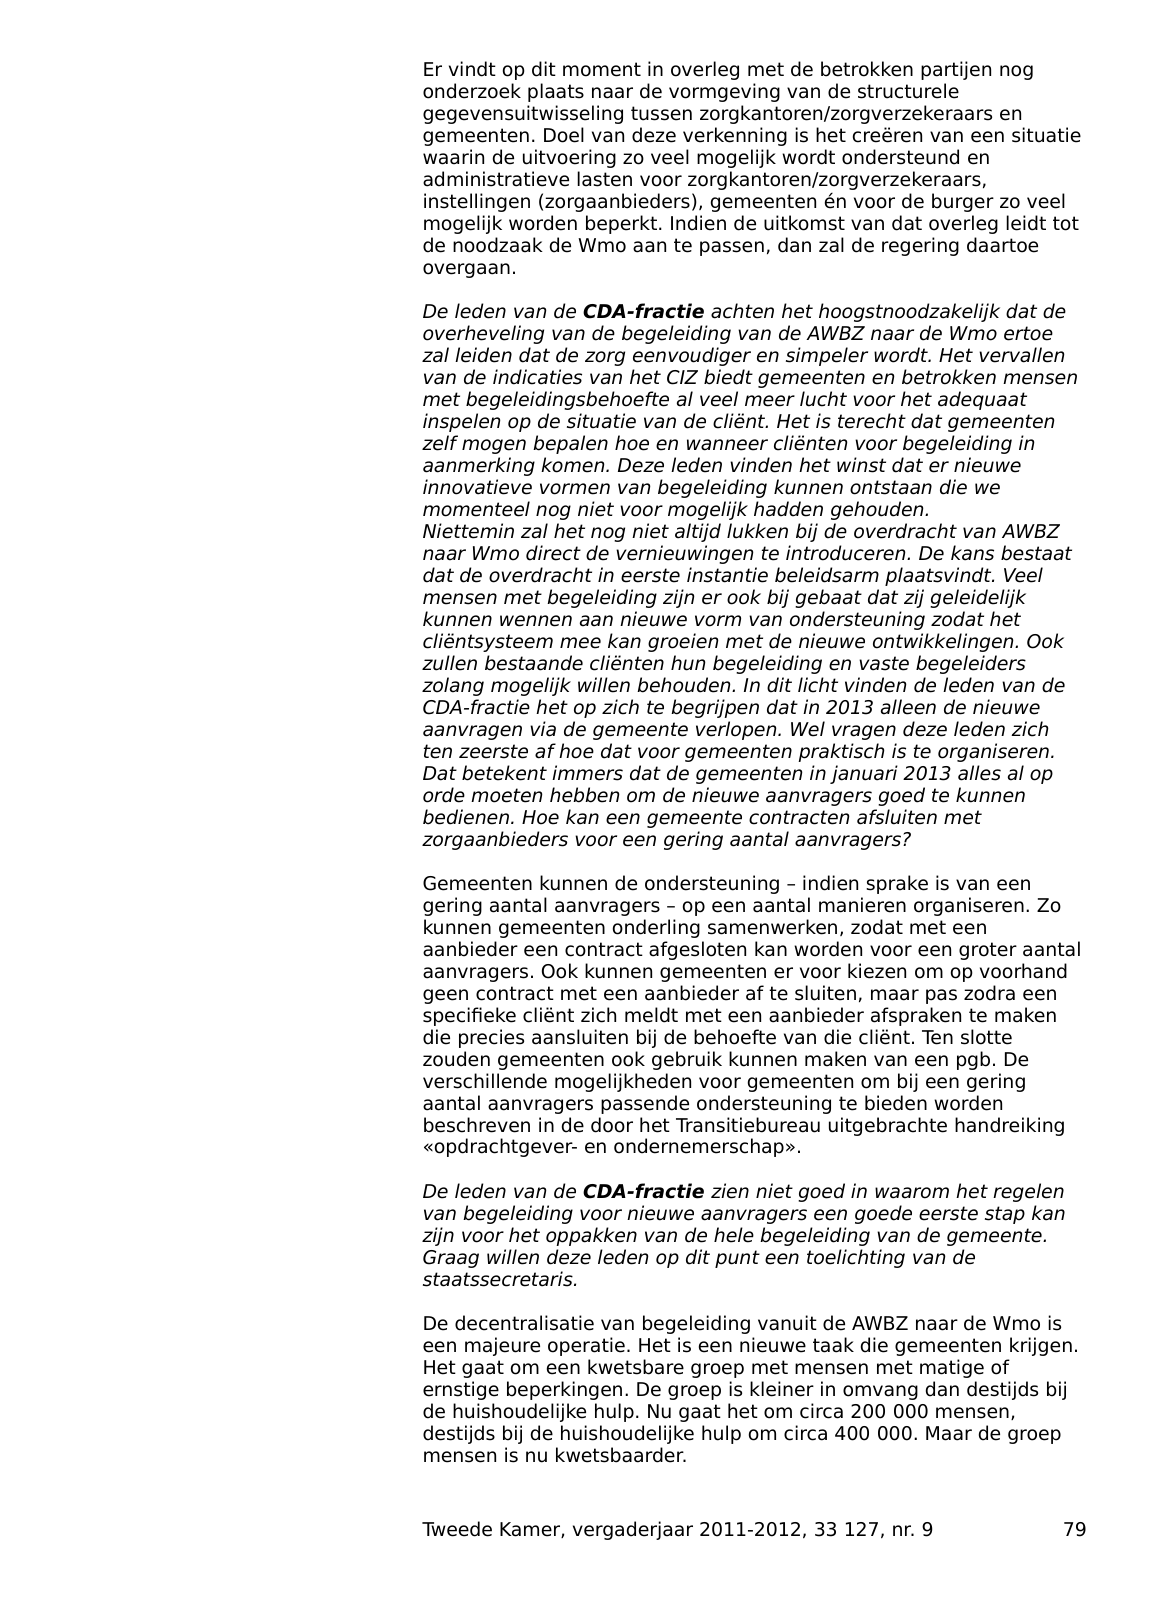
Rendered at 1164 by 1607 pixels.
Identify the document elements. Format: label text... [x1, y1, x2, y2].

text Gemeenten kunnen de ondersteuning – indien sprake is van een gering aantal aanvragers – op een aantal manieren organiseren. Zo kunnen gemeenten onderling samenwerken, zodat met een aanbieder een contract afgesloten kan worden voor een groter aantal aanvragers. Ook kunnen gemeenten er voor kiezen om op voorhand geen contract met een aanbieder af te sluiten, maar pas zodra een specifieke cliënt zich meldt met een aanbieder afspraken te maken die precies aansluiten bij de behoefte van die cliënt. Ten slotte zouden gemeenten ook gebruik kunnen maken van een pgb. De verschillende mogelijkheden voor gemeenten om bij een gering aantal aanvragers passende ondersteuning te bieden worden beschreven in de door het Transitiebureau uitgebrachte handreiking «opdrachtgever- en ondernemerschap». [422, 873, 1087, 1158]
text Niettemin zal het nog niet altijd lukken bij de overdracht van AWBZ naar Wmo direct de vernieuwingen te introduceren. De kans bestaat dat de overdracht in eerste instantie beleidsarm plaatsvindt. Veel mensen met begeleiding zijn er ook bij gebaat dat zij geleidelijk kunnen wennen aan nieuwe vorm van ondersteuning zodat het cliëntsysteem mee kan groeien met de nieuwe ontwikkelingen. Ook zullen bestaande cliënten hun begeleiding en vaste begeleiders zolang mogelijk willen behouden. In dit licht vinden de leden van de CDA-fractie het op zich te begrijpen dat in 2013 alleen de nieuwe aanvragen via de gemeente verlopen. Wel vragen deze leden zich ten zeerste af hoe dat voor gemeenten praktisch is te organiseren. Dat betekent immers dat de gemeenten in januari 2013 alles al op orde moeten hebben om de nieuwe aanvragers goed te kunnen bedienen. Hoe kan een gemeente contracten afsluiten met zorgaanbieders voor een gering aantal aanvragers? [422, 521, 1087, 851]
text Er vindt op dit moment in overleg met de betrokken partijen nog onderzoek plaats naar de vormgeving van de structurele gegevensuitwisseling tussen zorgkantoren/zorgverzekeraars en gemeenten. Doel van deze verkenning is het creëren van een situatie waarin de uitvoering zo veel mogelijk wordt ondersteund en administratieve lasten voor zorgkantoren/zorgverzekeraars, instellingen (zorgaanbieders), gemeenten én voor de burger zo veel mogelijk worden beperkt. Indien de uitkomst van dat overleg leidt tot de noodzaak de Wmo aan te passen, dan zal de regering daartoe overgaan. [422, 59, 1087, 279]
text De decentralisatie van begeleiding vanuit de AWBZ naar de Wmo is een majeure operatie. Het is een nieuwe taak die gemeenten krijgen. Het gaat om een kwetsbare groep met mensen met matige of ernstige beperkingen. De groep is kleiner in omvang dan destijds bij de huishoudelijke hulp. Nu gaat het om circa 200 000 mensen, destijds bij de huishoudelijke hulp om circa 400 000. Maar de groep mensen is nu kwetsbaarder. [422, 1313, 1087, 1467]
text De leden van de CDA-fractie zien niet goed in waarom het regelen van begeleiding voor nieuwe aanvragers een goede eerste stap kan zijn voor het oppakken van de hele begeleiding van de gemeente. Graag willen deze leden op dit punt een toelichting van de staatssecretaris. [422, 1181, 1087, 1291]
text De leden van de CDA-fractie achten het hoogstnoodzakelijk dat de overheveling van de begeleiding van de AWBZ naar de Wmo ertoe zal leiden dat de zorg eenvoudiger en simpeler wordt. Het vervallen van de indicaties van het CIZ biedt gemeenten en betrokken mensen met begeleidingsbehoefte al veel meer lucht voor het adequaat inspelen op de situatie van de cliënt. Het is terecht dat gemeenten zelf mogen bepalen hoe en wanneer cliënten voor begeleiding in aanmerking komen. Deze leden vinden het winst dat er nieuwe innovatieve vormen van begeleiding kunnen ontstaan die we momenteel nog niet voor mogelijk hadden gehouden. [422, 301, 1087, 521]
